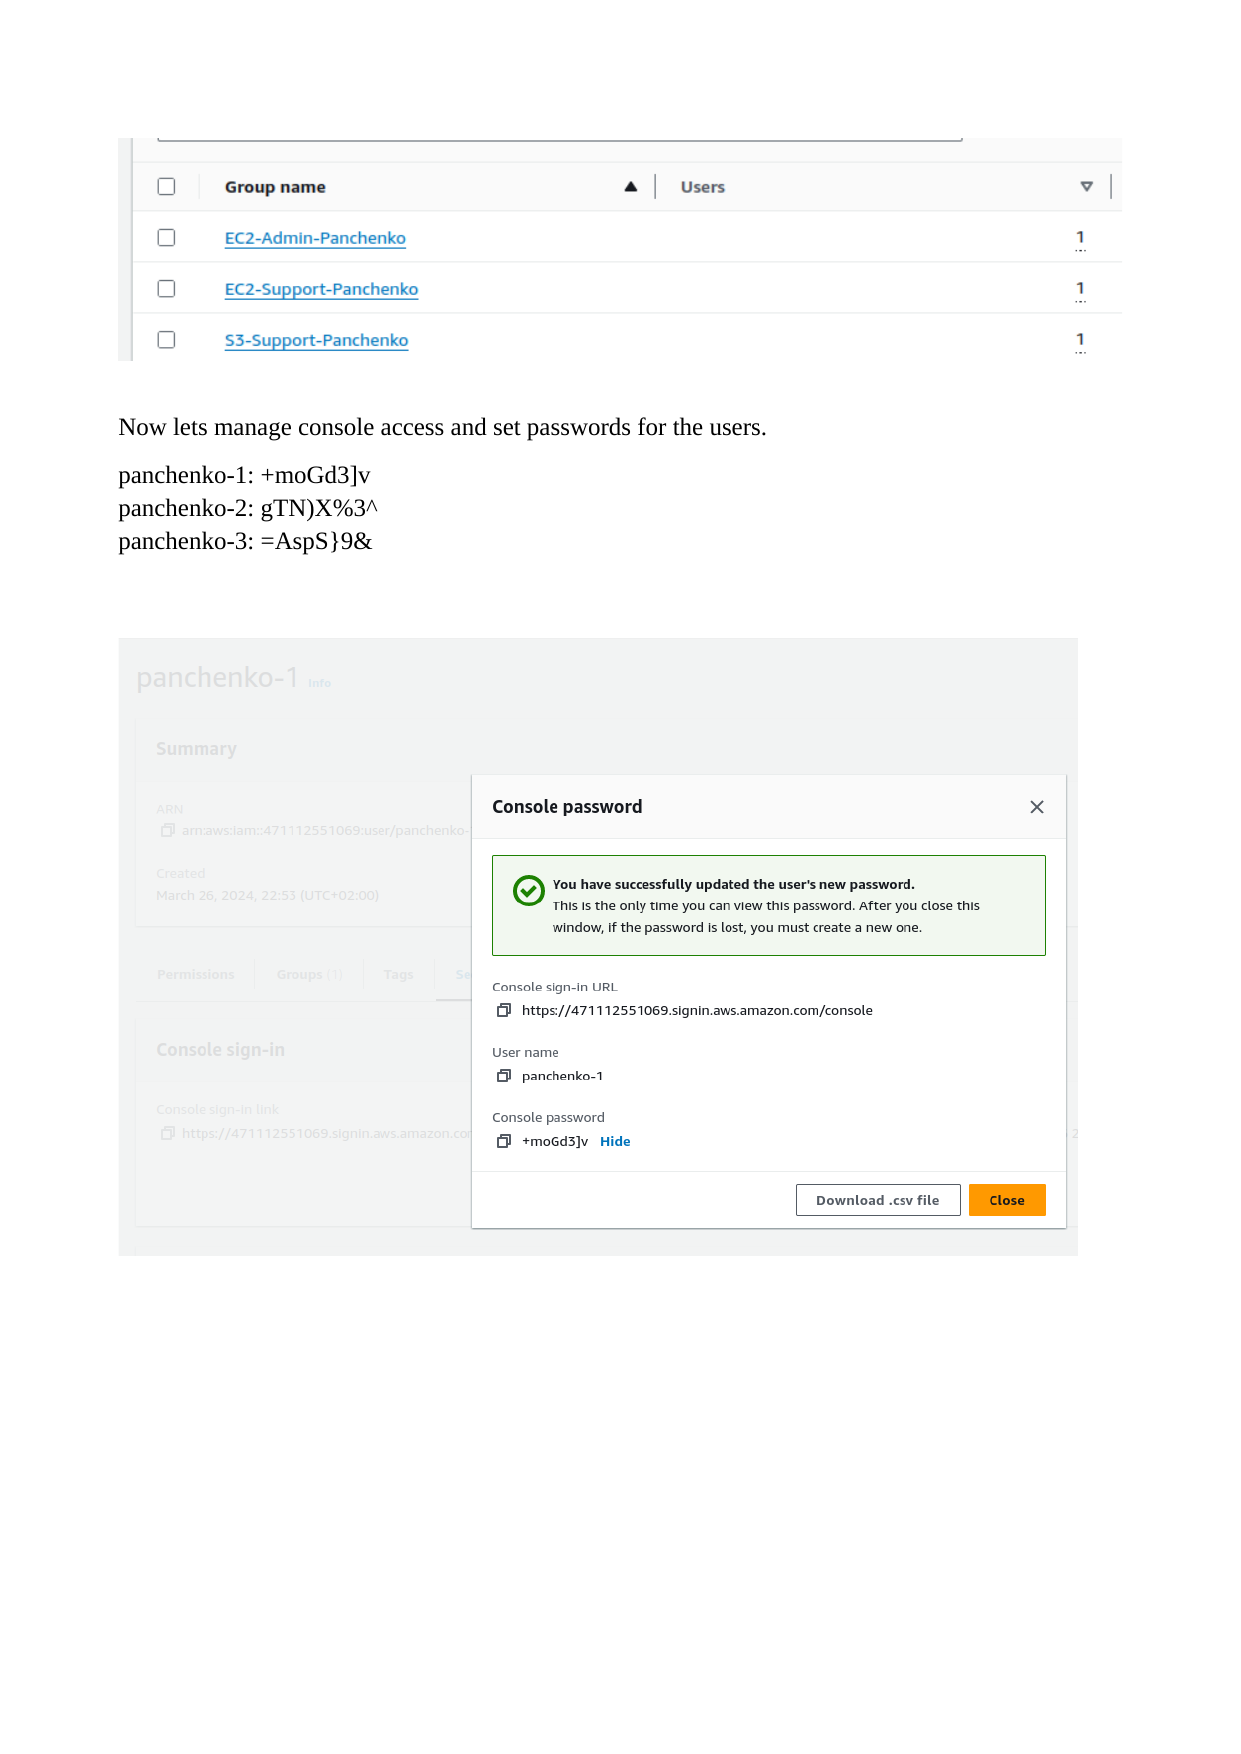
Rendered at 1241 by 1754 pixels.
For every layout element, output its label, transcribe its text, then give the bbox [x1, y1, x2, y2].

text panchenko-1: +moGd3]v panchenko-2: gTN)X%3^ panchenko-3: =AspS}9& [118, 460, 1122, 555]
picture [118, 638, 1078, 1256]
text Now lets manage console access and set passwords for the users. [118, 412, 1122, 441]
picture [118, 138, 1123, 361]
